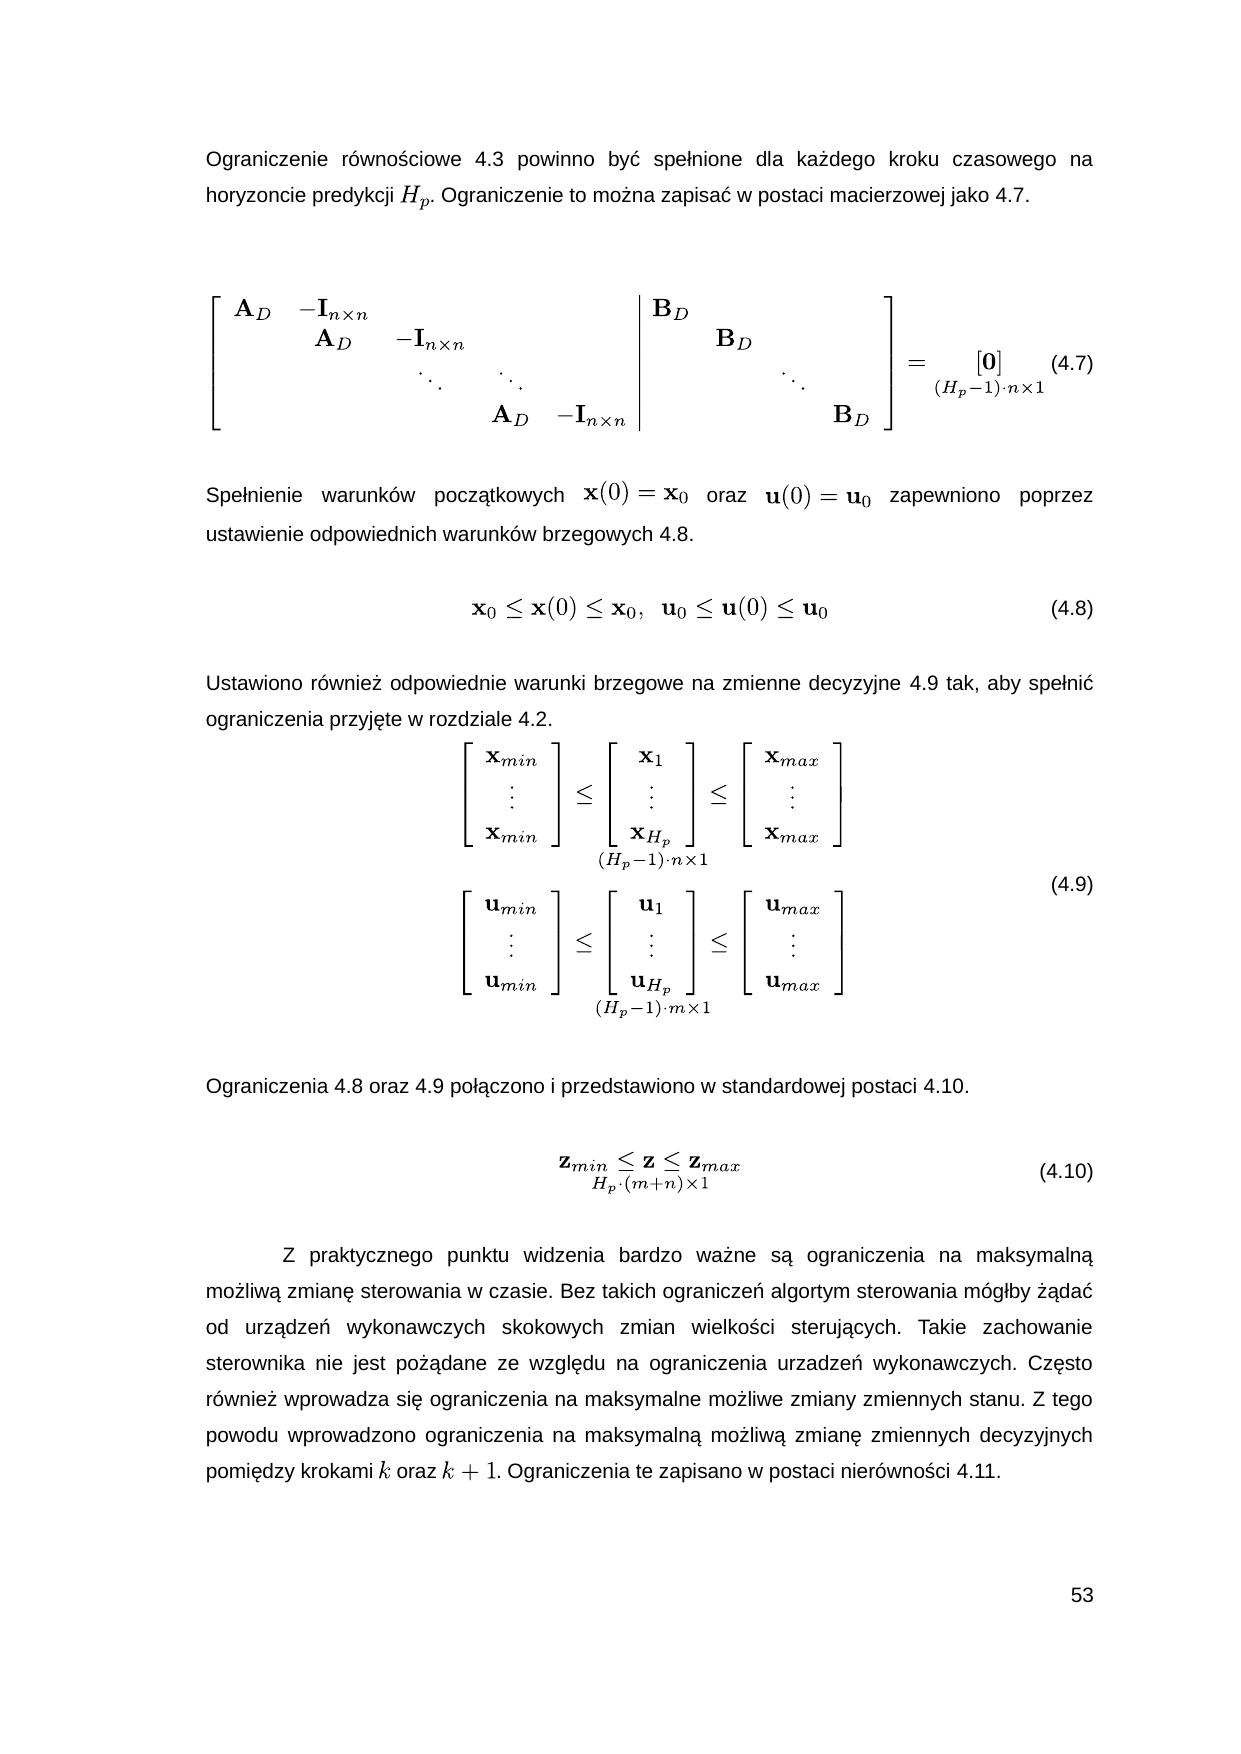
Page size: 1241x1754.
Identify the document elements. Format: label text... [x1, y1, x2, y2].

text Spełnienie warunków początkowych oraz zapewniono poprzez ustawienie odpowiednich warunków brzegowych 4.8. [206, 481, 1093, 546]
text [467, 742, 557, 752]
text (4.9) [842, 742, 1093, 1026]
text [695, 742, 743, 752]
text (4.7) [206, 259, 1093, 431]
text Ograniczenia 4.8 oraz 4.9 połączono i przedstawiono w standardowej postaci 4.10. [206, 1074, 1093, 1098]
text Ustawiono również odpowiednie warunki brzegowe na zmienne decyzyjne 4.9 tak, aby spełnić ograniczenia przyjęte w rozdziale 4.2. [206, 670, 1093, 730]
text Ograniczenie równościowe 4.3 powinno być spełnione dla każdego kroku czasowego na horyzoncie predykcji . Ograniczenie to można zapisać w postaci macierzowej jako 4.7. [206, 147, 1093, 210]
text [611, 742, 692, 752]
text Z praktycznego punktu widzenia bardzo ważne są ograniczenia na maksymalną możliwą zmianę sterowania w czasie. Bez takich ograniczeń algortym sterowania mógłby żądać od urządzeń wykonawczych skokowych zmian wielkości sterujących. Takie zachowanie sterownika nie jest pożądane ze względu na ograniczenia urzadzeń wykonawczych. Często również wprowadza się ograniczenia na maksymalne możliwe zmiany zmiennych stanu. Z tego powodu wprowadzono ograniczenia na maksymalną możliwą zmianę zmiennych decyzyjnych pomiędzy krokami oraz . Ograniczenia te zapisano w postaci nierówności 4.11. [206, 1243, 1093, 1483]
text [560, 742, 609, 752]
text (4.10) [206, 1147, 1093, 1194]
text [746, 742, 839, 752]
text (4.8) [206, 595, 1093, 621]
text [206, 742, 464, 1026]
